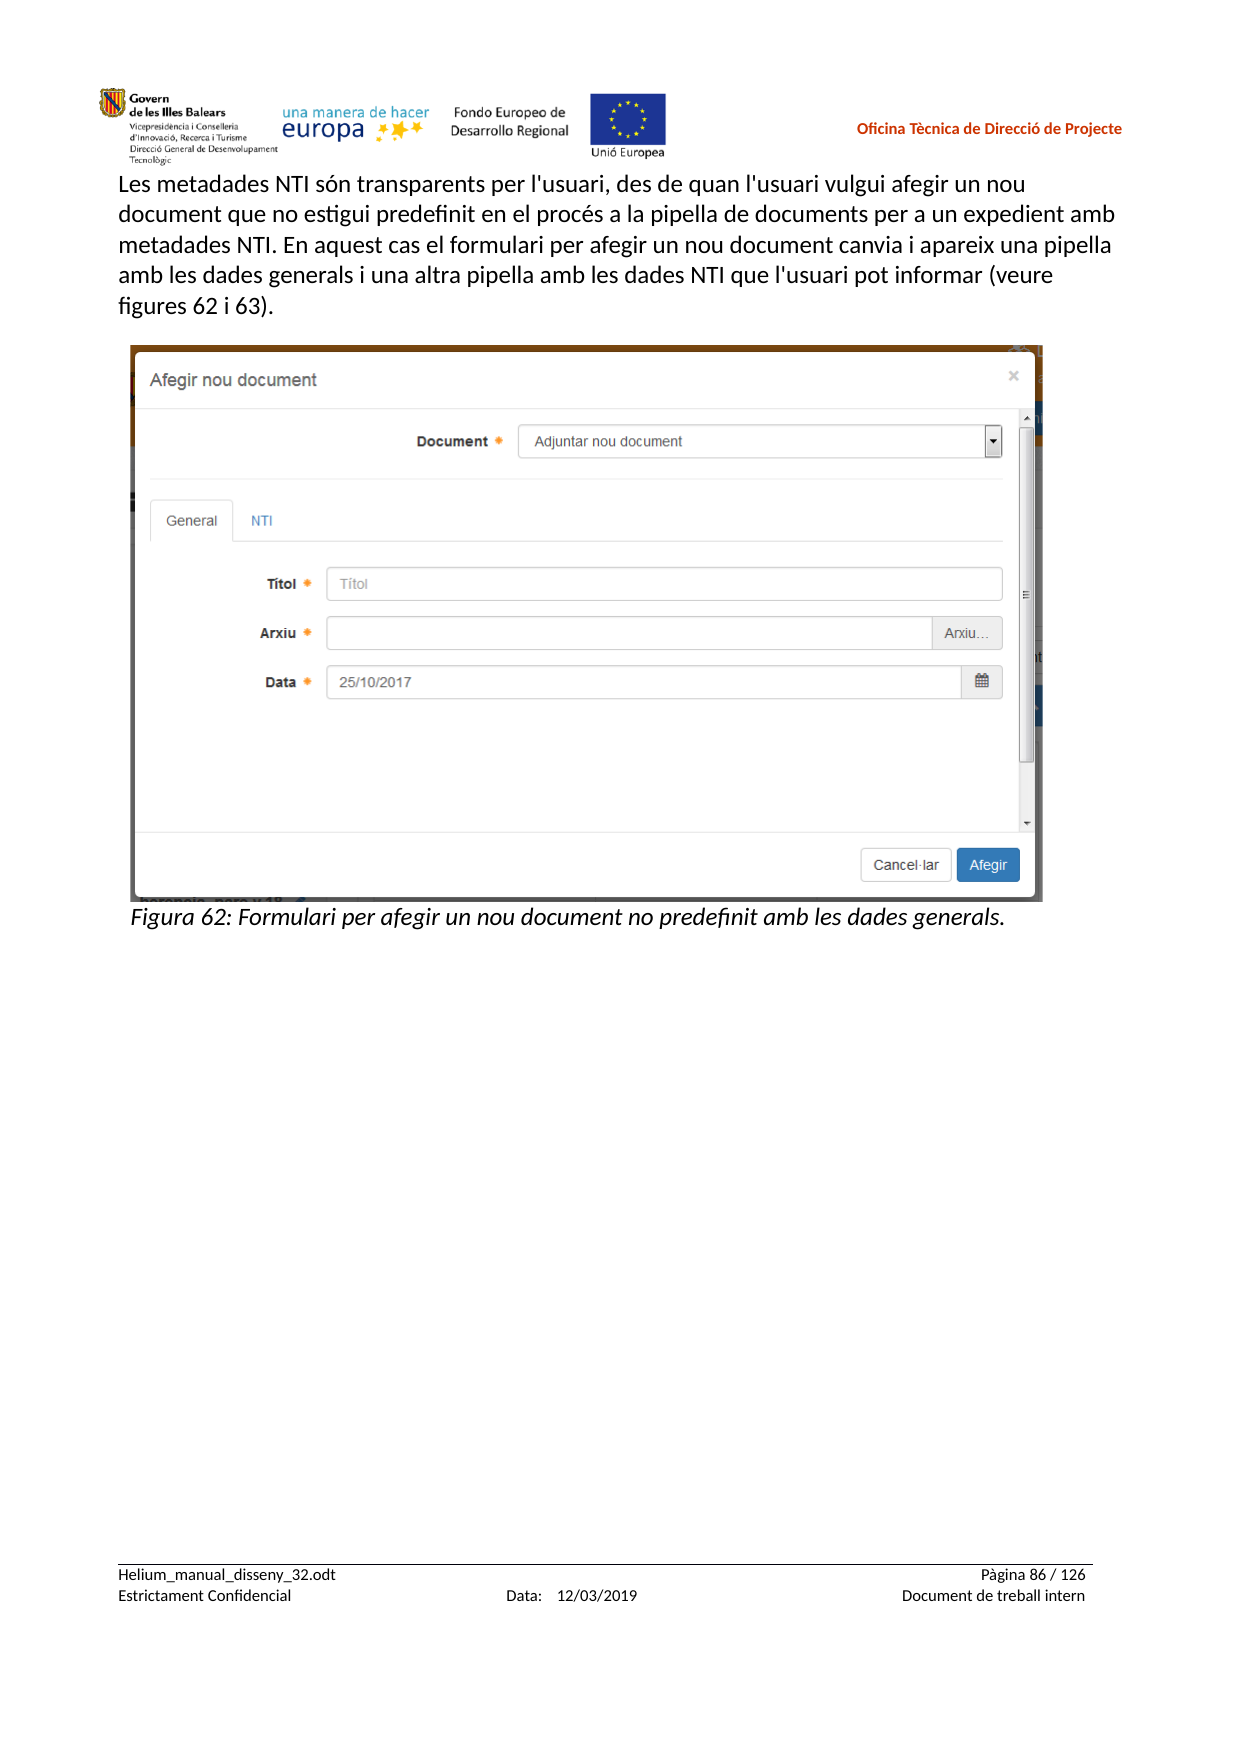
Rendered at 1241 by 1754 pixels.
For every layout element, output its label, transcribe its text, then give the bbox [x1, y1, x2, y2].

picture [130, 345, 1043, 902]
picture [99, 87, 668, 166]
text Figura 62: Formulari per afegir un nou document no predefinit amb les dades generals. [130, 902, 1043, 932]
text Les metadades NTI són transparents per l'usuari, des de quan l'usuari vulgui afegir un nou document que no estigui predefinit en el procés a la pipella de documents per a un expedient amb metadades NTI. En aquest cas el formulari per afegir un nou document canvia i apareix una pipella amb les dades generals i una altra pipella amb les dades NTI que l'usuari pot informar (veure figures 62 i 63). [118, 168, 1122, 321]
